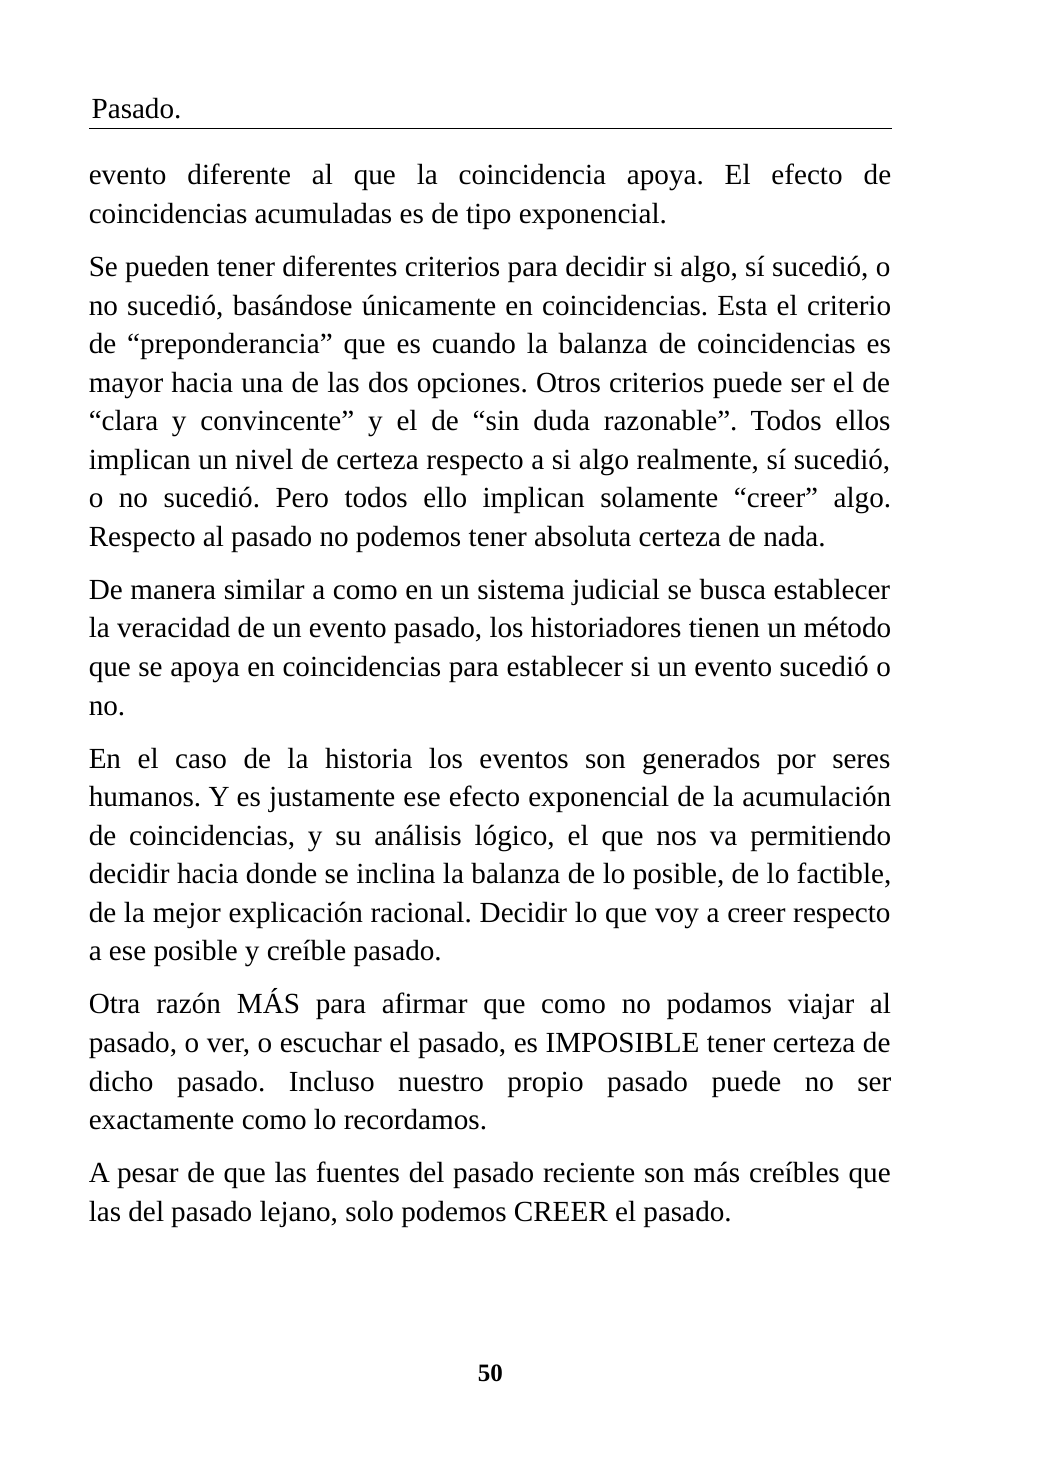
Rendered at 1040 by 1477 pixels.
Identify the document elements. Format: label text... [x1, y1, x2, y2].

text De manera similar a como en un sistema judicial se busca establecer la veracidad de un evento pasado, los historiadores tienen un método que se apoya en coincidencias para establecer si un evento sucedió o no. [88, 572, 892, 721]
text A pesar de que las fuentes del pasado reciente son más creíbles que las del pasado lejano, solo podemos CREER el pasado. [88, 1155, 892, 1227]
text Se pueden tener diferentes criterios para decidir si algo, sí sucedió, o no sucedió, basándose únicamente en coincidencias. Esta el criterio de “preponderancia” que es cuando la balanza de coincidencias es mayor hacia una de las dos opciones. Otros criterios puede ser el de “clara y convincente” y el de “sin duda razonable”. Todos ellos implican un nivel de certeza respecto a si algo realmente, sí sucedió, o no sucedió. Pero todos ello implican solamente “creer” algo. Respecto al pasado no podemos tener absoluta certeza de nada. [88, 249, 892, 552]
text Otra razón MÁS para afirmar que como no podamos viajar al pasado, o ver, o escuchar el pasado, es IMPOSIBLE tener certeza de dicho pasado. Incluso nuestro propio pasado puede no ser exactamente como lo recordamos. [88, 987, 892, 1136]
text En el caso de la historia los eventos son generados por seres humanos. Y es justamente ese efecto exponencial de la acumulación de coincidencias, y su análisis lógico, el que nos va permitiendo decidir hacia donde se inclina la balanza de lo posible, de lo factible, de la mejor explicación racional. Decidir lo que voy a creer respecto a ese posible y creíble pasado. [88, 741, 892, 967]
text evento diferente al que la coincidencia apoya. El efecto de coincidencias acumuladas es de tipo exponencial. [88, 157, 892, 229]
